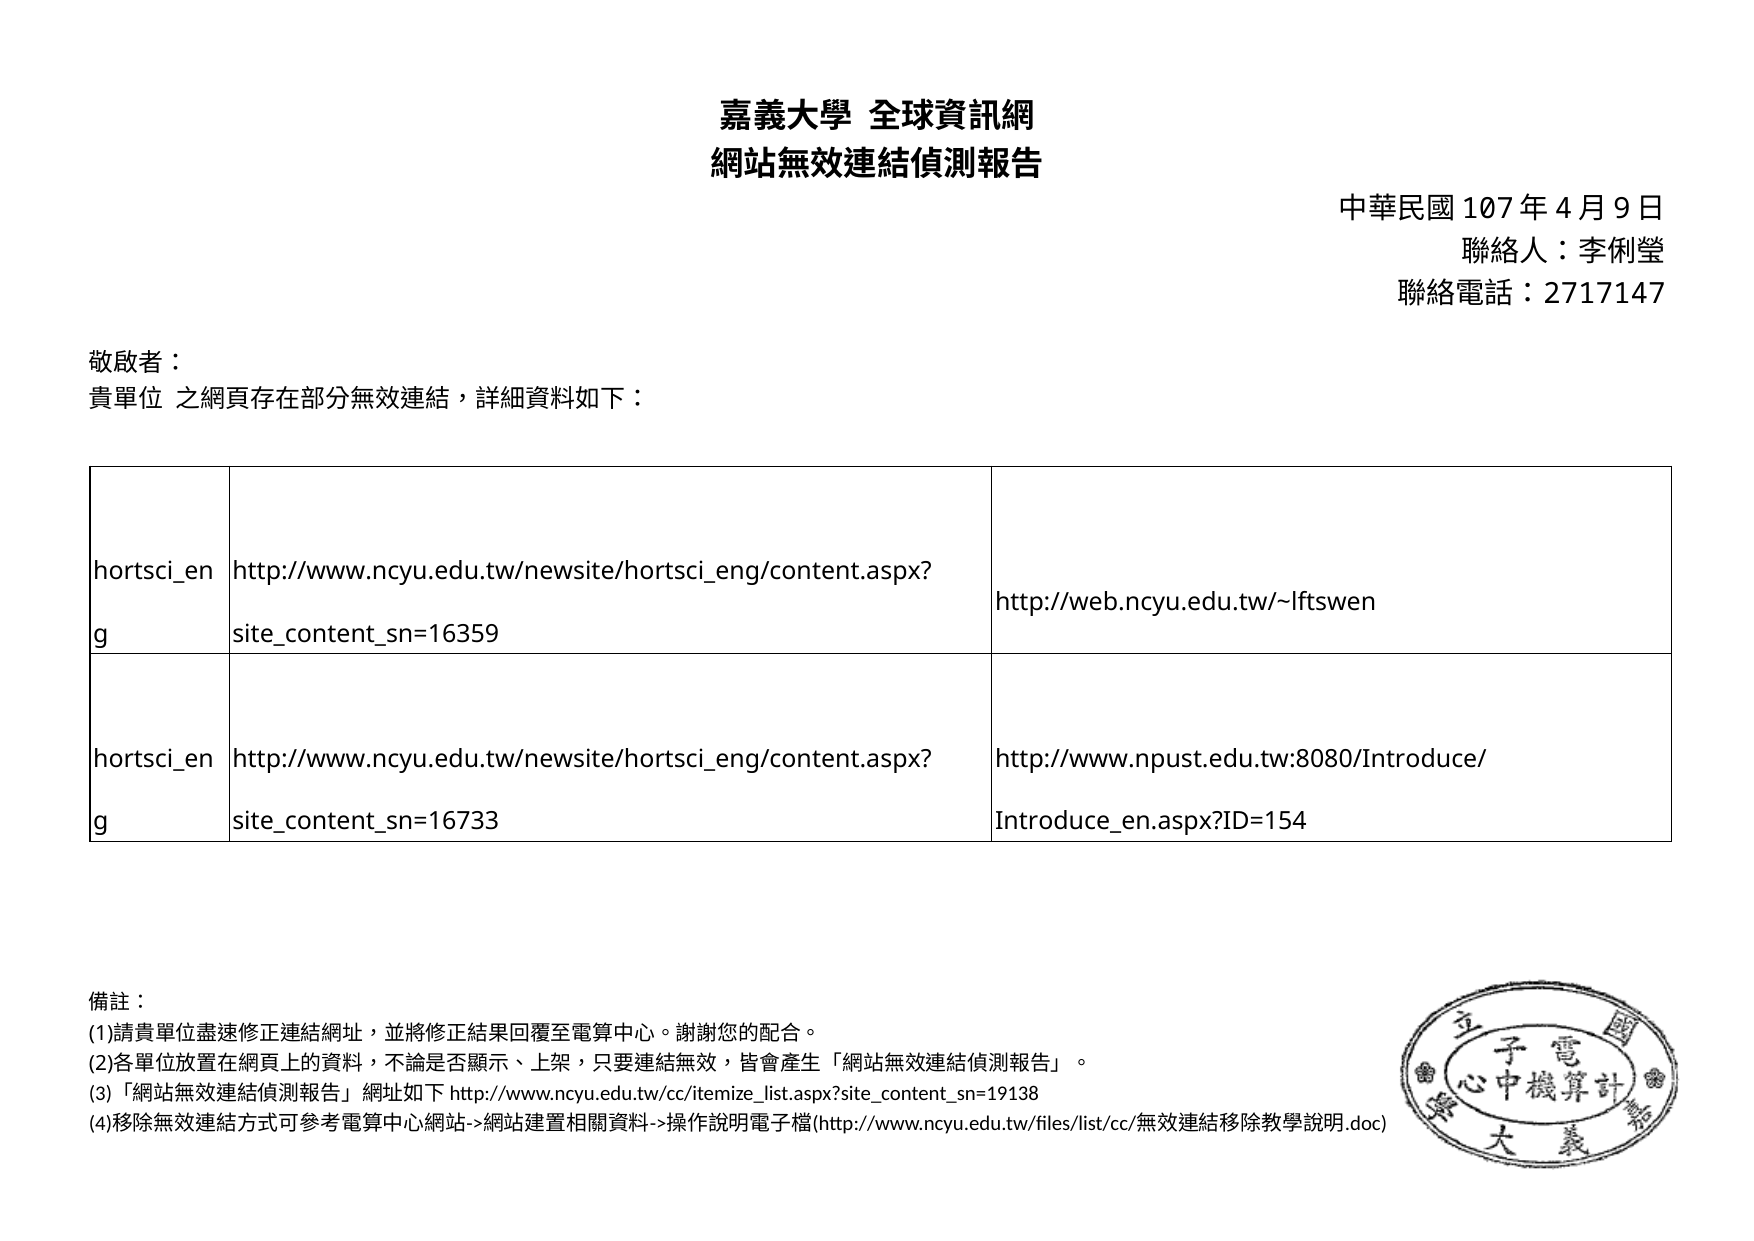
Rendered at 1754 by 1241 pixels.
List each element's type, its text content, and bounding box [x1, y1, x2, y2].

table_cell hortsci_eng [91, 654, 229, 841]
table_cell hortsci_eng [91, 467, 229, 653]
table_cell http://www.ncyu.edu.tw/newsite/hortsci_eng/content.aspx?site_content_sn=16733 [230, 654, 991, 841]
table_cell http://web.ncyu.edu.tw/~lftswen [992, 467, 1671, 653]
table_cell http://www.npust.edu.tw:8080/Introduce/Introduce_en.aspx?ID=154 [992, 654, 1671, 841]
table_cell http://www.ncyu.edu.tw/newsite/hortsci_eng/content.aspx?site_content_sn=16359 [230, 467, 991, 653]
